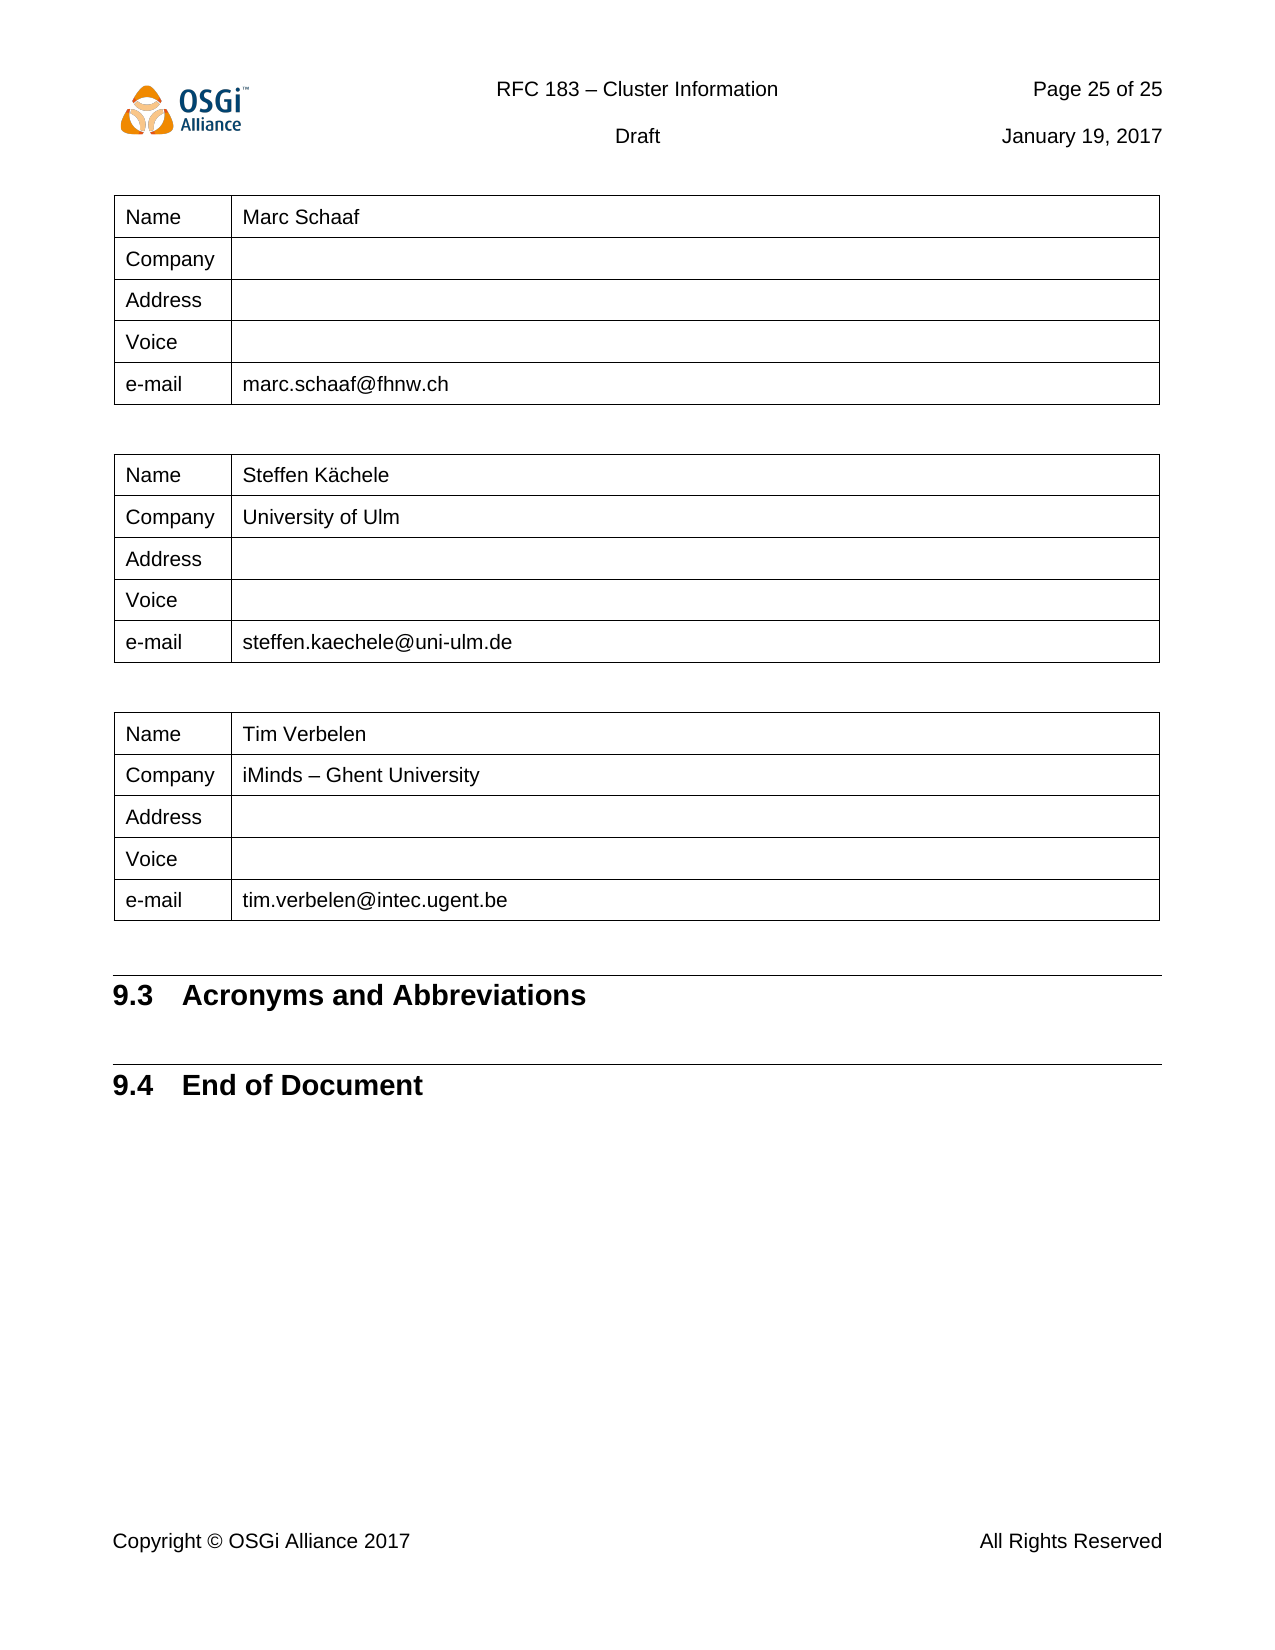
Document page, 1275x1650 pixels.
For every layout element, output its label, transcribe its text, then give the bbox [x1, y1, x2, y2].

table_cell [232, 538, 1159, 579]
table_cell Company [115, 496, 231, 537]
table_cell [232, 321, 1159, 362]
table_cell Company [115, 755, 231, 795]
picture [113, 78, 257, 142]
table_cell Address [115, 280, 231, 320]
table_cell [232, 796, 1159, 837]
table_cell [232, 838, 1159, 879]
table_cell e-mail [115, 363, 231, 404]
table_cell Address [115, 796, 231, 837]
table_cell University of Ulm [232, 496, 1159, 537]
table_cell e-mail [115, 621, 231, 662]
table_cell [232, 280, 1159, 320]
table_cell Voice [115, 838, 231, 879]
table_header Name [115, 713, 231, 754]
table_cell marc.schaaf@fhnw.ch [232, 363, 1159, 404]
subtitle End of Document [112, 1065, 1162, 1101]
table_cell Address [115, 538, 231, 579]
table_cell Voice [115, 321, 231, 362]
table_cell Company [115, 238, 231, 279]
table_cell [232, 238, 1159, 279]
table_cell [232, 580, 1159, 620]
table_cell Voice [115, 580, 231, 620]
table_header Name [115, 196, 231, 237]
table_header Name [115, 455, 231, 495]
table_cell steffen.kaechele@uni-ulm.de [232, 621, 1159, 662]
table_header Steffen Kächele [232, 455, 1159, 495]
table_cell iMinds – Ghent University [232, 755, 1159, 795]
table_header Marc Schaaf [232, 196, 1159, 237]
table_cell tim.verbelen@intec.ugent.be [232, 880, 1159, 920]
subtitle Acronyms and Abbreviations [112, 976, 1162, 1011]
table_cell e-mail [115, 880, 231, 920]
table_header Tim Verbelen [232, 713, 1159, 754]
